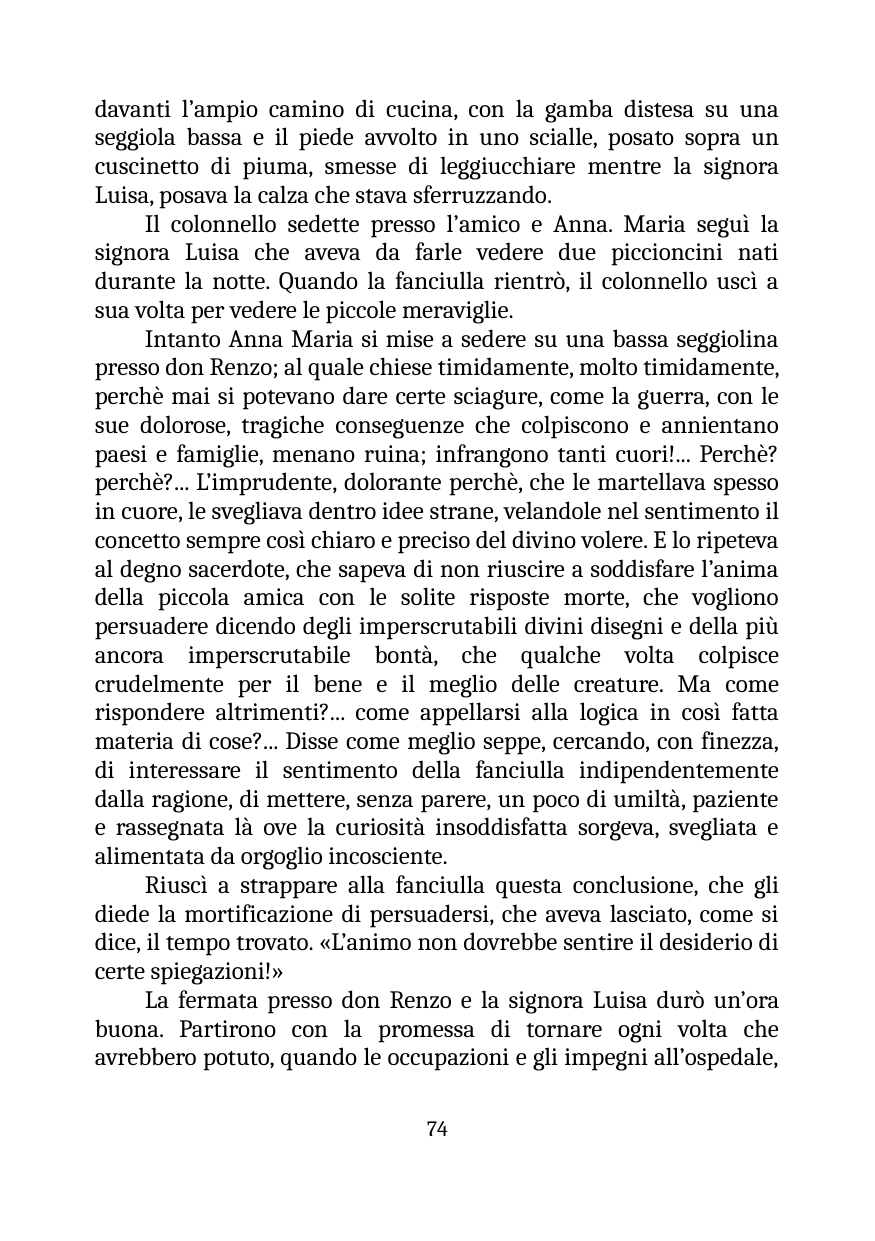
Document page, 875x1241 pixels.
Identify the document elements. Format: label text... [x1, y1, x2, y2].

text davanti l’ampio camino di cucina, con la gamba distesa su una seggiola bassa e il piede avvolto in uno scialle, posato sopra un cuscinetto di piuma, smesse di leggiucchiare mentre la signora Luisa, posava la calza che stava sferruzzando. [94, 94, 779, 209]
text Intanto Anna Maria si mise a sedere su una bassa seggiolina presso don Renzo; al quale chiese timidamente, molto timidamente, perchè mai si potevano dare certe sciagure, come la guerra, con le sue dolorose, tragiche conseguenze che colpiscono e annientano paesi e famiglie, menano ruina; infrangono tanti cuori!... Perchè? perchè?... L’imprudente, dolorante perchè, che le martellava spesso in cuore, le svegliava dentro idee strane, velandole nel sentimento il concetto sempre così chiaro e preciso del divino volere. E lo ripeteva al degno sacerdote, che sapeva di non riuscire a soddisfare l’anima della piccola amica con le solite risposte morte, che vogliono persuadere dicendo degli imperscrutabili divini disegni e della più ancora imperscrutabile bontà, che qualche volta colpisce crudelmente per il bene e il meglio delle creature. Ma come rispondere altrimenti?... come appellarsi alla logica in così fatta materia di cose?... Disse come meglio seppe, cercando, con finezza, di interessare il sentimento della fanciulla indipendentemente dalla ragione, di mettere, senza parere, un poco di umiltà, paziente e rassegnata là ove la curiosità insoddisfatta sorgeva, svegliata e alimentata da orgoglio incosciente. [94, 324, 779, 871]
text Il colonnello sedette presso l’amico e Anna. Maria seguì la signora Luisa che aveva da farle vedere due piccioncini nati durante la notte. Quando la fanciulla rientrò, il colonnello uscì a sua volta per vedere le piccole meraviglie. [94, 209, 779, 324]
text Riuscì a strappare alla fanciulla questa conclusione, che gli diede la mortificazione di persuadersi, che aveva lasciato, come si dice, il tempo trovato. «L’animo non dovrebbe sentire il desiderio di certe spiegazioni!» [94, 871, 779, 986]
text La fermata presso don Renzo e la signora Luisa durò un’ora buona. Partirono con la promessa di tornare ogni volta che avrebbero potuto, quando le occupazioni e gli impegni all’ospedale, [94, 986, 779, 1072]
